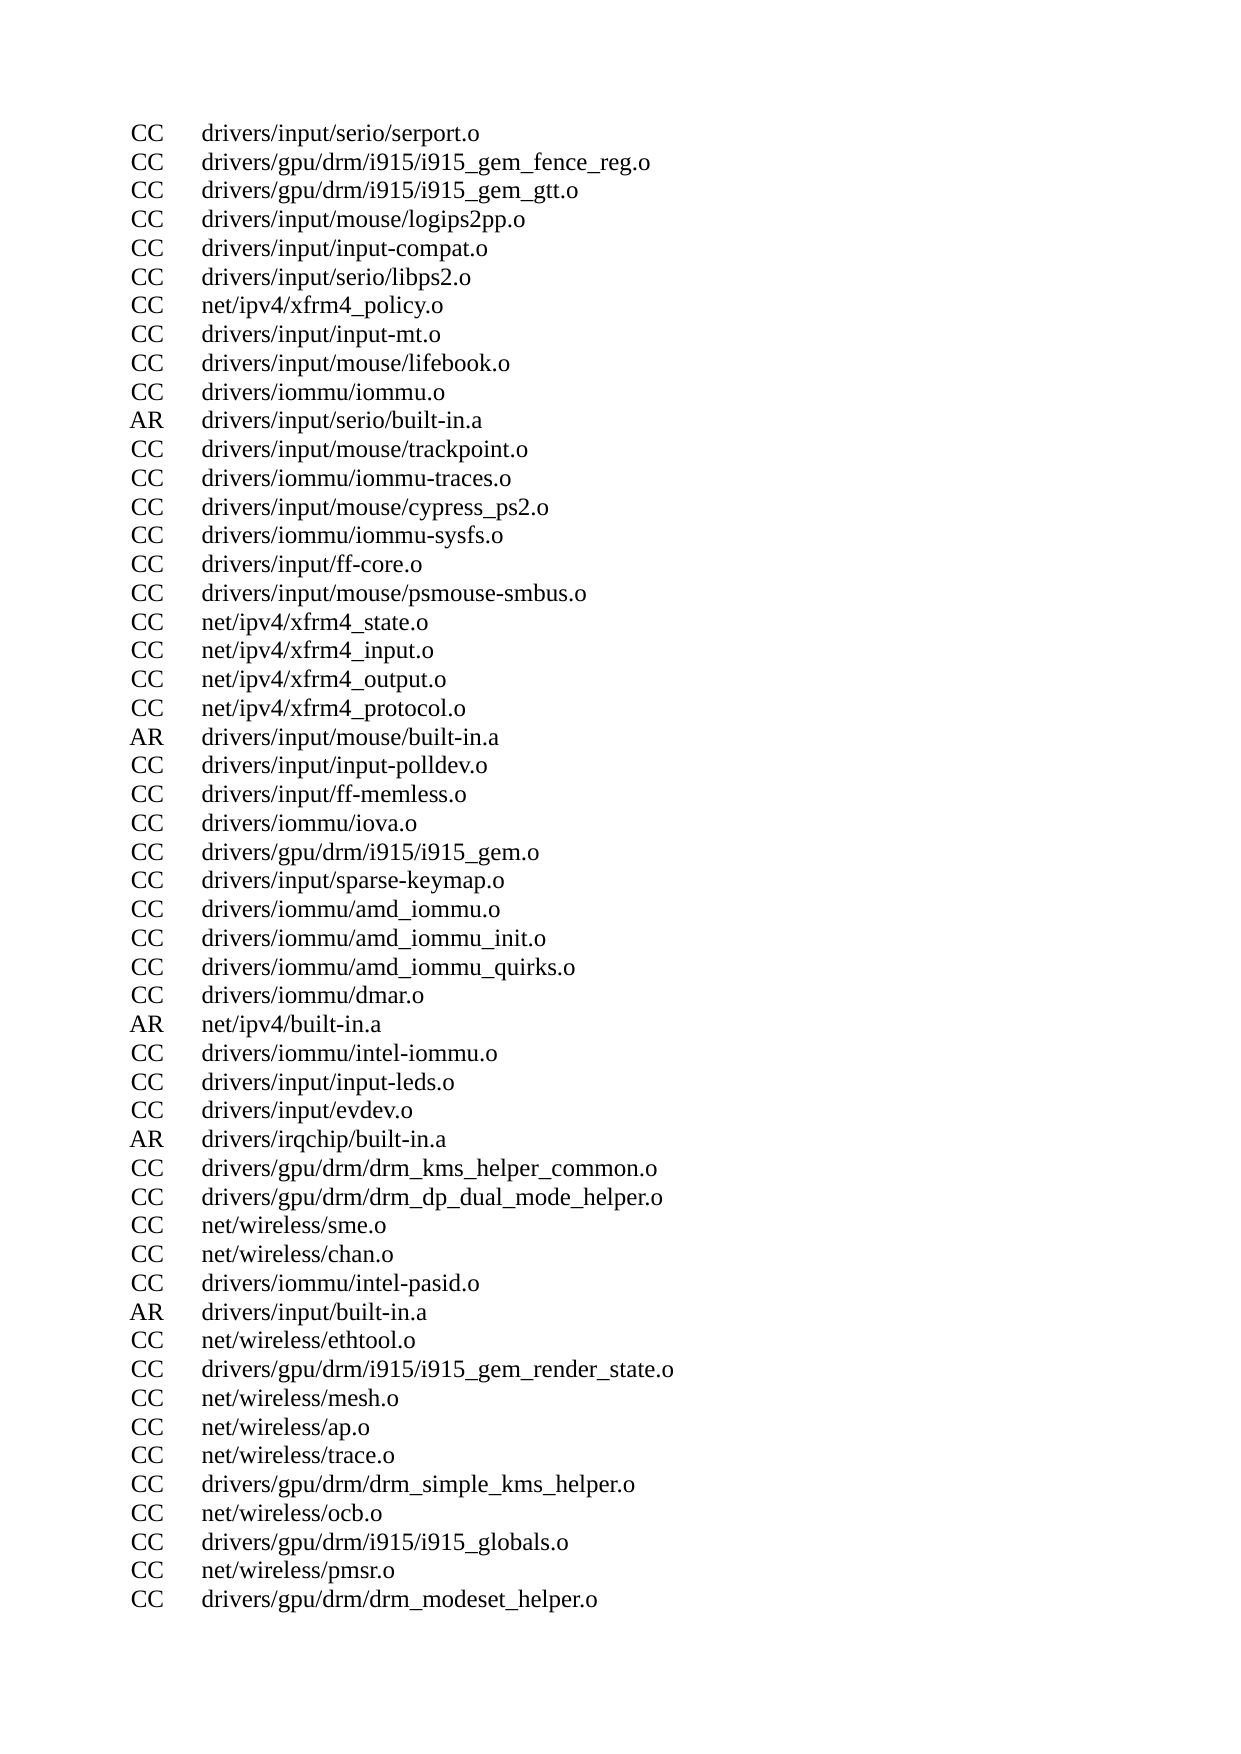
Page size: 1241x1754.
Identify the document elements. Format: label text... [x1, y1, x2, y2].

text CC net/wireless/pmsr.o [118, 1556, 1122, 1584]
text CC drivers/iommu/dmar.o [118, 981, 1122, 1009]
text CC net/ipv4/xfrm4_protocol.o [118, 693, 1122, 722]
text CC drivers/gpu/drm/i915/i915_globals.o [118, 1527, 1122, 1556]
text CC drivers/input/ff-memless.o [118, 779, 1122, 808]
text CC drivers/gpu/drm/drm_simple_kms_helper.o [118, 1469, 1122, 1498]
text CC drivers/input/input-compat.o [118, 233, 1122, 262]
text CC drivers/input/mouse/psmouse-smbus.o [118, 578, 1122, 607]
text CC drivers/iommu/iova.o [118, 808, 1122, 837]
text CC net/wireless/mesh.o [118, 1383, 1122, 1412]
text CC drivers/input/input-mt.o [118, 319, 1122, 348]
text CC drivers/iommu/intel-pasid.o [118, 1268, 1122, 1297]
text CC net/wireless/trace.o [118, 1441, 1122, 1469]
text CC drivers/iommu/iommu-sysfs.o [118, 521, 1122, 549]
text CC drivers/gpu/drm/drm_modeset_helper.o [118, 1584, 1122, 1613]
text CC drivers/input/mouse/logips2pp.o [118, 204, 1122, 233]
text CC drivers/iommu/intel-iommu.o [118, 1038, 1122, 1067]
text CC drivers/input/mouse/lifebook.o [118, 348, 1122, 377]
text CC drivers/gpu/drm/i915/i915_gem.o [118, 837, 1122, 866]
text CC drivers/iommu/iommu.o [118, 377, 1122, 406]
text CC drivers/gpu/drm/drm_kms_helper_common.o [118, 1153, 1122, 1182]
text CC net/wireless/sme.o [118, 1211, 1122, 1239]
text CC net/wireless/ap.o [118, 1412, 1122, 1441]
text CC drivers/gpu/drm/i915/i915_gem_render_state.o [118, 1354, 1122, 1383]
text CC net/ipv4/xfrm4_output.o [118, 664, 1122, 693]
text CC drivers/gpu/drm/drm_dp_dual_mode_helper.o [118, 1182, 1122, 1211]
text CC drivers/input/input-leds.o [118, 1067, 1122, 1096]
text CC drivers/input/serio/serport.o [118, 118, 1122, 147]
text CC net/ipv4/xfrm4_state.o [118, 607, 1122, 636]
text CC net/wireless/chan.o [118, 1239, 1122, 1268]
text CC drivers/input/mouse/cypress_ps2.o [118, 492, 1122, 521]
text CC drivers/input/serio/libps2.o [118, 262, 1122, 291]
text CC net/wireless/ocb.o [118, 1498, 1122, 1527]
text CC drivers/gpu/drm/i915/i915_gem_gtt.o [118, 176, 1122, 204]
text AR drivers/input/serio/built-in.a [118, 406, 1122, 434]
text AR drivers/input/mouse/built-in.a [118, 722, 1122, 751]
text CC drivers/iommu/iommu-traces.o [118, 463, 1122, 492]
text CC drivers/iommu/amd_iommu.o [118, 894, 1122, 923]
text CC drivers/input/mouse/trackpoint.o [118, 434, 1122, 463]
text CC drivers/input/evdev.o [118, 1096, 1122, 1124]
text CC drivers/input/ff-core.o [118, 549, 1122, 578]
text CC drivers/input/sparse-keymap.o [118, 866, 1122, 894]
text CC net/wireless/ethtool.o [118, 1326, 1122, 1354]
text AR net/ipv4/built-in.a [118, 1009, 1122, 1038]
text CC drivers/iommu/amd_iommu_quirks.o [118, 952, 1122, 981]
text CC drivers/input/input-polldev.o [118, 751, 1122, 779]
text CC net/ipv4/xfrm4_policy.o [118, 291, 1122, 319]
text CC drivers/gpu/drm/i915/i915_gem_fence_reg.o [118, 147, 1122, 176]
text AR drivers/input/built-in.a [118, 1297, 1122, 1326]
text CC drivers/iommu/amd_iommu_init.o [118, 923, 1122, 952]
text CC net/ipv4/xfrm4_input.o [118, 636, 1122, 664]
text AR drivers/irqchip/built-in.a [118, 1124, 1122, 1153]
